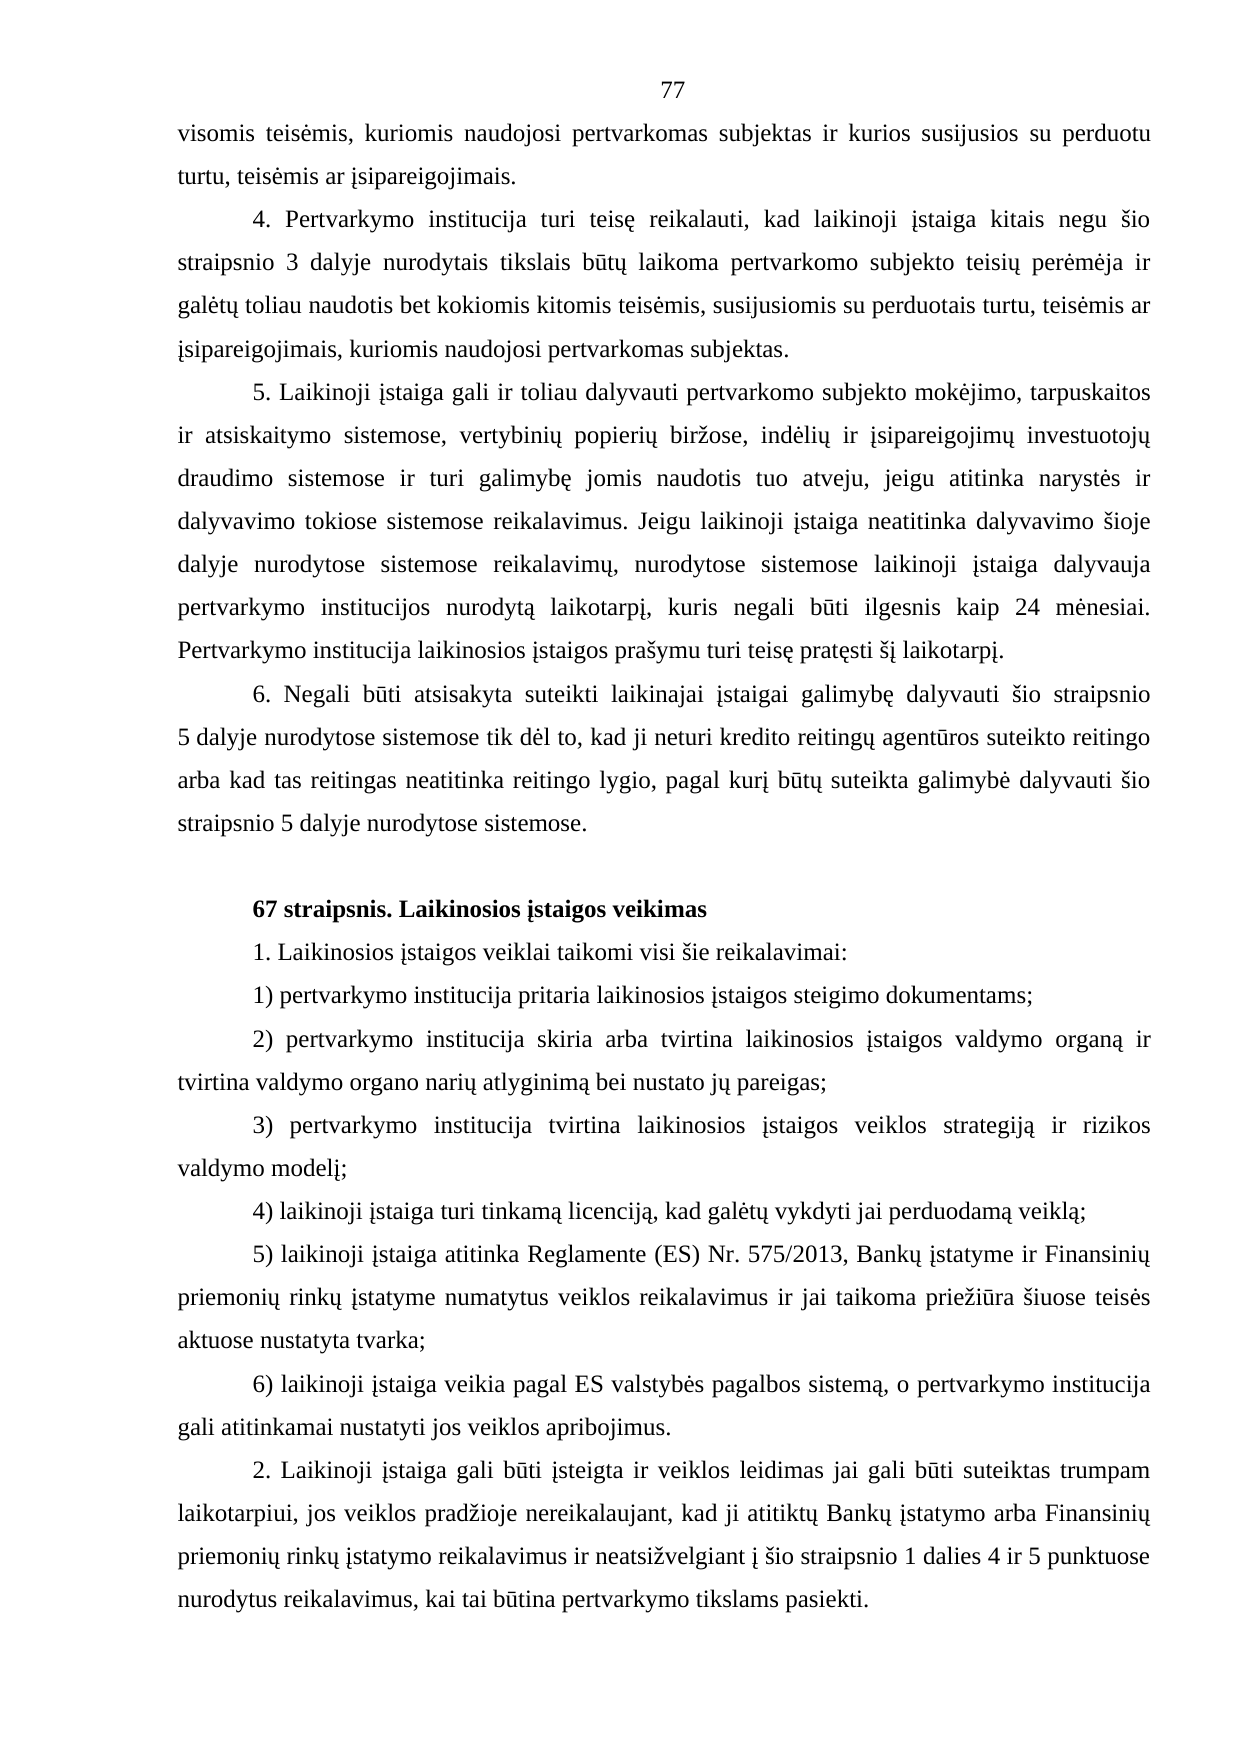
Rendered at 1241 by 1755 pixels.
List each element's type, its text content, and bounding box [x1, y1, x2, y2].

text 2) pertvarkymo institucija skiria arba tvirtina laikinosios įstaigos valdymo organą ir tvirtina valdymo organo narių atlyginimą bei nustato jų pareigas; [177, 1024, 1152, 1096]
text 6) laikinoji įstaiga veikia pagal ES valstybės pagalbos sistemą, o pertvarkymo institucija gali atitinkamai nustatyti jos veiklos apribojimus. [177, 1369, 1152, 1441]
text 5. Laikinoji įstaiga gali ir toliau dalyvauti pertvarkomo subjekto mokėjimo, tarpuskaitos ir atsiskaitymo sistemose, vertybinių popierių biržose, indėlių ir įsipareigojimų investuotojų draudimo sistemose ir turi galimybę jomis naudotis tuo atveju, jeigu atitinka narystės ir dalyvavimo tokiose sistemose reikalavimus. Jeigu laikinoji įstaiga neatitinka dalyvavimo šioje dalyje nurodytose sistemose reikalavimų, nurodytose sistemose laikinoji įstaiga dalyvauja pertvarkymo institucijos nurodytą laikotarpį, kuris negali būti ilgesnis kaip 24 mėnesiai. Pertvarkymo institucija laikinosios įstaigos prašymu turi teisę pratęsti šį laikotarpį. [177, 377, 1152, 664]
text 6. Negali būti atsisakyta suteikti laikinajai įstaigai galimybę dalyvauti šio straipsnio 5 dalyje nurodytose sistemose tik dėl to, kad ji neturi kredito reitingų agentūros suteikto reitingo arba kad tas reitingas neatitinka reitingo lygio, pagal kurį būtų suteikta galimybė dalyvauti šio straipsnio 5 dalyje nurodytose sistemose. [177, 679, 1152, 837]
text 67 straipsnis. Laikinosios įstaigos veikimas [177, 894, 1152, 923]
text visomis teisėmis, kuriomis naudojosi pertvarkomas subjektas ir kurios susijusios su perduotu turtu, teisėmis ar įsipareigojimais. [177, 118, 1152, 190]
text 1. Laikinosios įstaigos veiklai taikomi visi šie reikalavimai: [177, 937, 1152, 966]
text 4. Pertvarkymo institucija turi teisę reikalauti, kad laikinoji įstaiga kitais negu šio straipsnio 3 dalyje nurodytais tikslais būtų laikoma pertvarkomo subjekto teisių perėmėja ir galėtų toliau naudotis bet kokiomis kitomis teisėmis, susijusiomis su perduotais turtu, teisėmis ar įsipareigojimais, kuriomis naudojosi pertvarkomas subjektas. [177, 204, 1152, 362]
text 2. Laikinoji įstaiga gali būti įsteigta ir veiklos leidimas jai gali būti suteiktas trumpam laikotarpiui, jos veiklos pradžioje nereikalaujant, kad ji atitiktų Bankų įstatymo arba Finansinių priemonių rinkų įstatymo reikalavimus ir neatsižvelgiant į šio straipsnio 1 dalies 4 ir 5 punktuose nurodytus reikalavimus, kai tai būtina pertvarkymo tikslams pasiekti. [177, 1455, 1152, 1613]
text 3) pertvarkymo institucija tvirtina laikinosios įstaigos veiklos strategiją ir rizikos valdymo modelį; [177, 1110, 1152, 1182]
text 4) laikinoji įstaiga turi tinkamą licenciją, kad galėtų vykdyti jai perduodamą veiklą; [177, 1196, 1152, 1225]
text 5) laikinoji įstaiga atitinka Reglamente (ES) Nr. 575/2013, Bankų įstatyme ir Finansinių priemonių rinkų įstatyme numatytus veiklos reikalavimus ir jai taikoma priežiūra šiuose teisės aktuose nustatyta tvarka; [177, 1239, 1152, 1354]
text 1) pertvarkymo institucija pritaria laikinosios įstaigos steigimo dokumentams; [177, 981, 1152, 1009]
